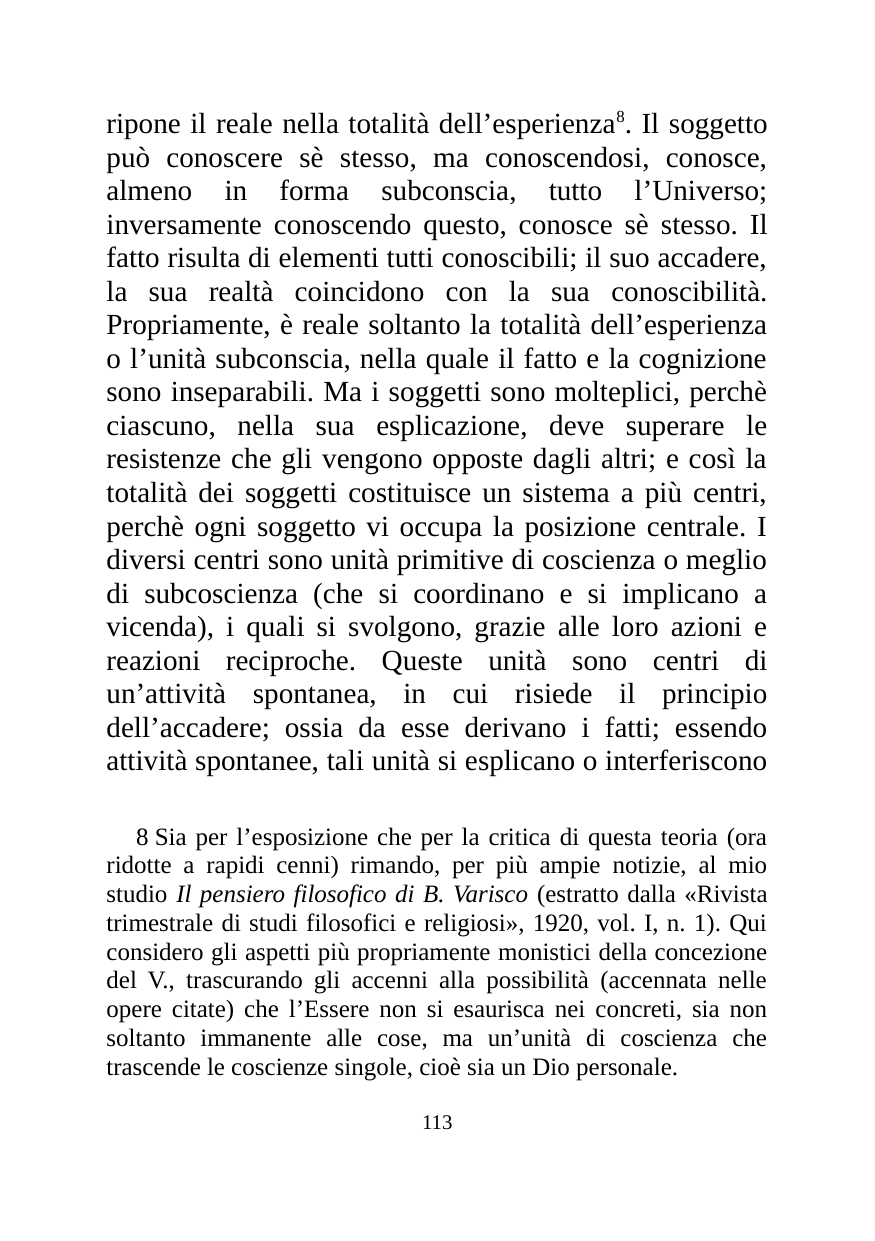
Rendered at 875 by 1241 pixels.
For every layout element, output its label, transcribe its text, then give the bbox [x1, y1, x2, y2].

text Sia per l’esposizione che per la critica di questa teoria (ora ridotte a rapidi cenni) rimando, per più ampie notizie, al mio studio Il pensiero filosofico di B. Varisco (estratto dalla «Rivista trimestrale di studi filosofici e religiosi», 1920, vol. I, n. 1). Qui considero gli aspetti più propriamente monistici della concezione del V., trascurando gli accenni alla possibilità (accennata nelle opere citate) che l’Essere non si esaurisca nei concreti, sia non soltanto immanente alle cose, ma un’unità di coscienza che trascende le coscienze singole, cioè sia un Dio personale. [106, 822, 768, 1080]
text ripone il reale nella totalità dell’esperienza. Il soggetto può conoscere sè stesso, ma conoscendosi, conosce, almeno in forma subconscia, tutto l’Universo; inversamente conoscendo questo, conosce sè stesso. Il fatto risulta di elementi tutti conoscibili; il suo accadere, la sua realtà coincidono con la sua conoscibilità. Propriamente, è reale soltanto la totalità dell’esperienza o l’unità subconscia, nella quale il fatto e la cognizione sono inseparabili. Ma i soggetti sono molteplici, perchè ciascuno, nella sua esplicazione, deve superare le resistenze che gli vengono opposte dagli altri; e così la totalità dei soggetti costituisce un sistema a più centri, perchè ogni soggetto vi occupa la posizione centrale. I diversi centri sono unità primitive di coscienza o meglio di subcoscienza (che si coordinano e si implicano a vicenda), i quali si svolgono, grazie alle loro azioni e reazioni reciproche. Queste unità sono centri di un’attività spontanea, in cui risiede il principio dell’accadere; ossia da esse derivano i fatti; essendo attività spontanee, tali unità si esplicano o interferiscono [106, 106, 768, 777]
